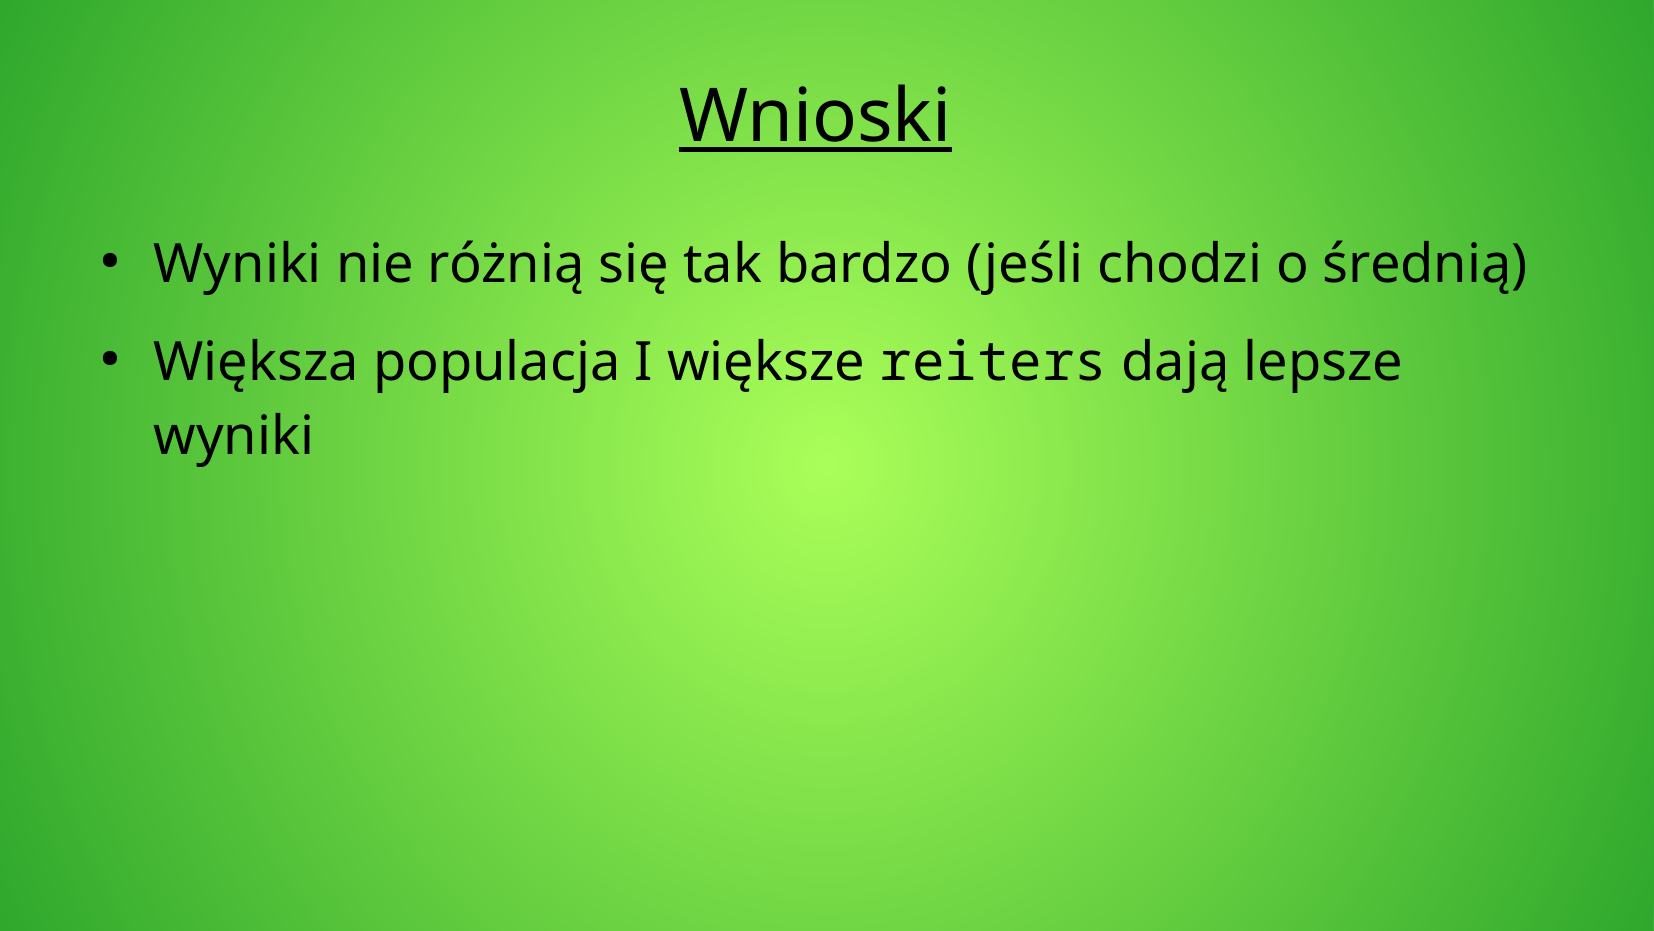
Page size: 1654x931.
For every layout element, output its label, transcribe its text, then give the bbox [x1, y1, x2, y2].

title Wnioski [82, 35, 1571, 189]
list Wyniki nie różnią się tak bardzo (jeśli chodzi o średnią) Większa populacja I większe reiters dają lepsze wyniki [82, 224, 1571, 764]
